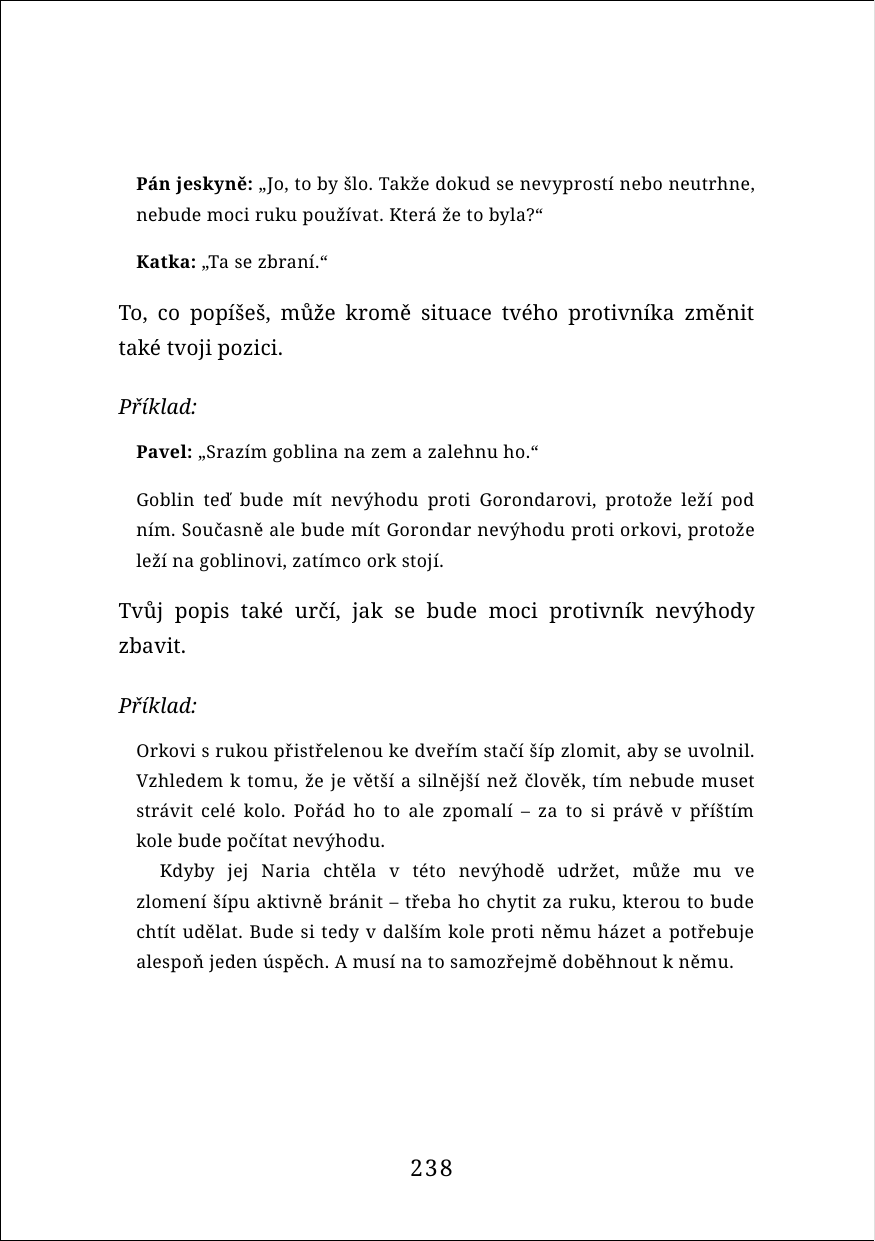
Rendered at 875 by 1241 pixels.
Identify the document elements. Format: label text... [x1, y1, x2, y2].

text Pavel: „Srazím goblina na zem a zalehnu ho.“ [136, 440, 756, 464]
text Tvůj popis také určí, jak se bude moci protivník nevýhody zbavit. [118, 596, 756, 660]
text Pán jeskyně: „Jo, to by šlo. Takže dokud se nevyprostí nebo neutrhne, nebude moci ruku používat. Která že to byla?“ [136, 172, 756, 226]
text Příklad: [118, 392, 756, 421]
text Orkovi s rukou přistřelenou ke dveřím stačí šíp zlomit, aby se uvolnil. Vzhledem k tomu, že je větší a silnější než člověk, tím nebude muset strávit celé kolo. Pořád ho to ale zpomalí – za to si právě v příštím kole bude počítat nevýhodu. Kdyby jej Naria chtěla v této nevýhodě udržet, může mu ve zlomení šípu aktivně bránit – třeba ho chytit za ruku, kterou to bude chtít udělat. Bude si tedy v dalším kole proti němu házet a potřebuje alespoň jeden úspěch. A musí na to samozřejmě doběhnout k němu. [136, 738, 756, 974]
text Příklad: [118, 691, 756, 719]
text Goblin teď bude mít nevýhodu proti Gorondarovi, protože leží pod ním. Současně ale bude mít Gorondar nevýhodu proti orkovi, protože leží na goblinovi, zatímco ork stojí. [136, 488, 756, 572]
text To, co popíšeš, může kromě situace tvého protivníka změnit také tvoji pozici. [118, 298, 756, 362]
text Katka: „Ta se zbraní.“ [136, 250, 756, 274]
